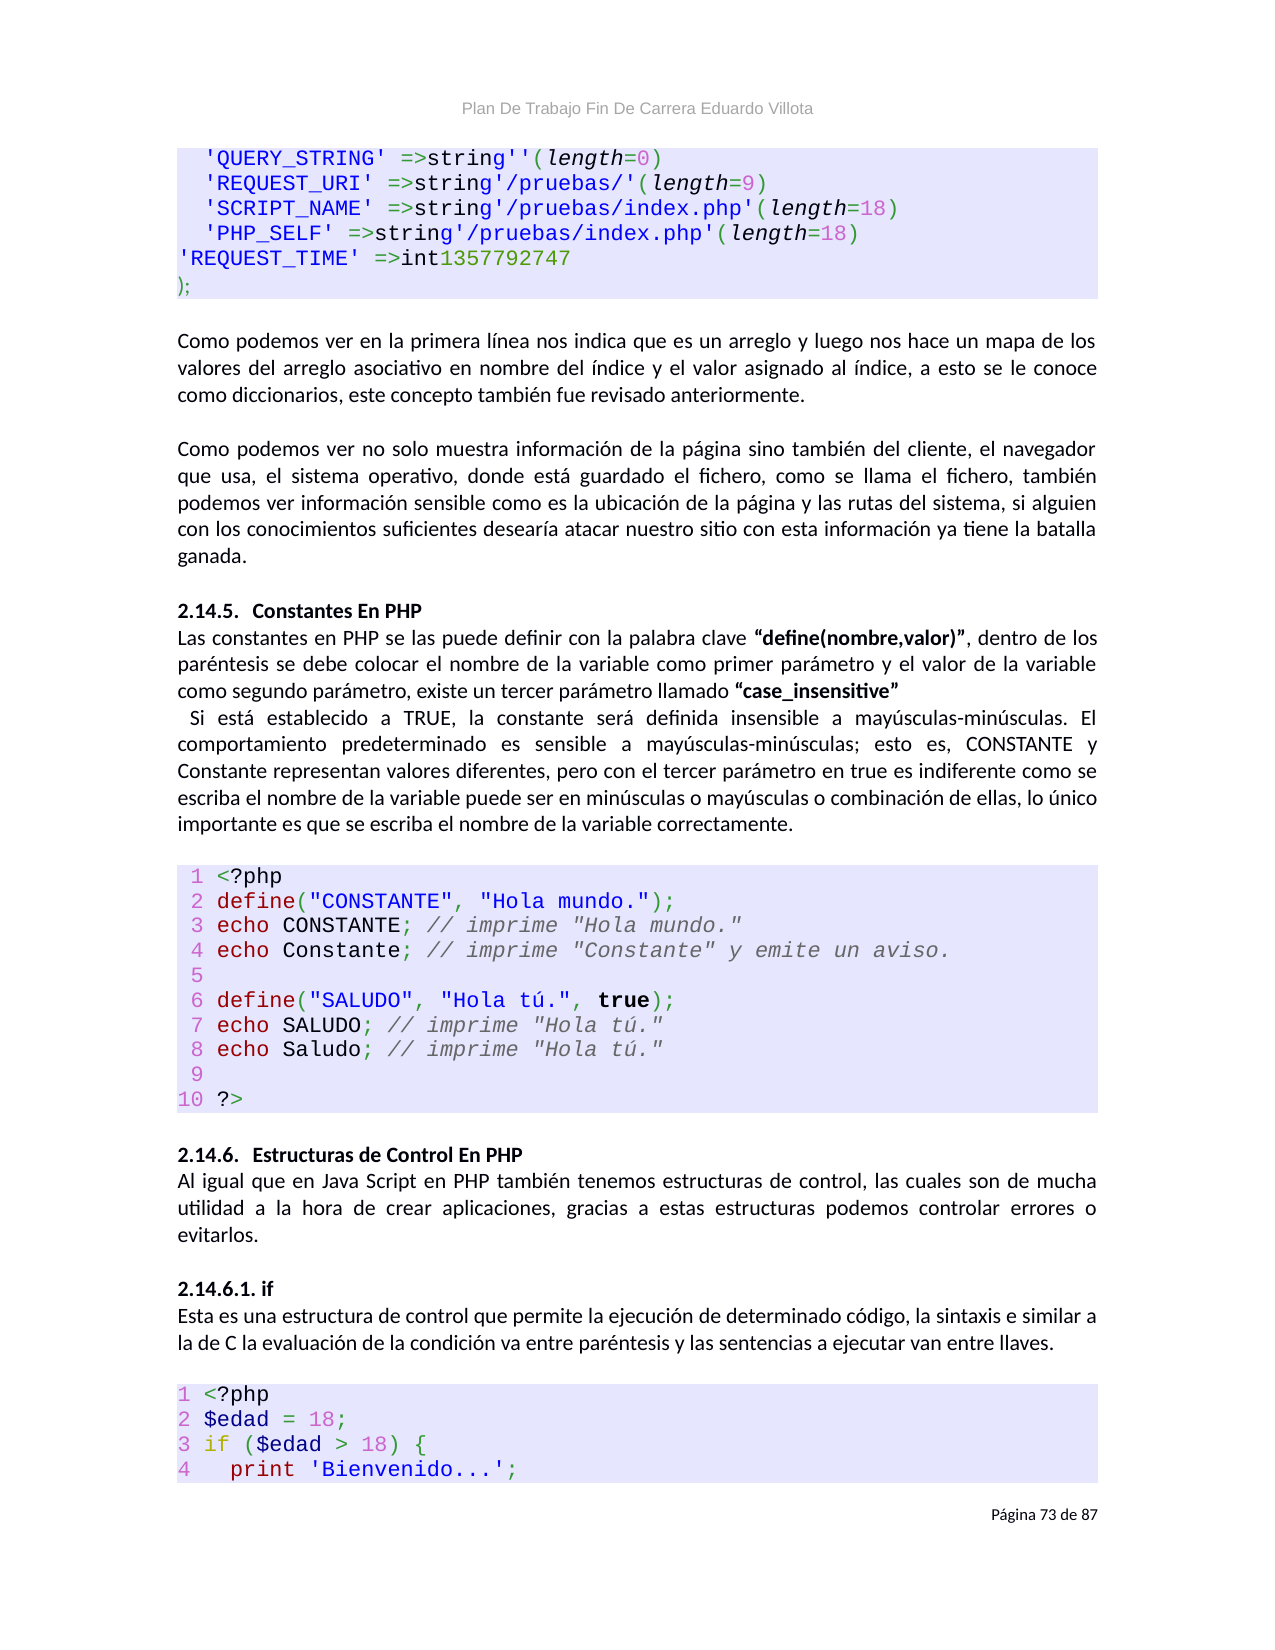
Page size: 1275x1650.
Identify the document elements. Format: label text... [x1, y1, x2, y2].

text 2 define("CONSTANTE", "Hola mundo."); [177, 890, 1098, 914]
text 'REQUEST_TIME' =>int1357792747 [177, 247, 1098, 272]
text 'REQUEST_URI' =>string'/pruebas/'(length=9) [177, 172, 1098, 197]
text Como podemos ver en la primera línea nos indica que es un arreglo y luego nos hace un mapa de los valores del arreglo asociativo en nombre del índice y el valor asignado al índice, a esto se le conoce como diccionarios, este concepto también fue revisado anteriormente. [177, 328, 1098, 408]
text 'SCRIPT_NAME' =>string'/pruebas/index.php'(length=18) [177, 197, 1098, 222]
text 5 [177, 964, 1098, 989]
text Las constantes en PHP se las puede definir con la palabra clave “define(nombre,valor)”, dentro de los paréntesis se debe colocar el nombre de la variable como primer parámetro y el valor de la variable como segundo parámetro, existe un tercer parámetro llamado “case_insensitive” [177, 624, 1098, 704]
text Al igual que en Java Script en PHP también tenemos estructuras de control, las cuales son de mucha utilidad a la hora de crear aplicaciones, gracias a estas estructuras podemos controlar errores o evitarlos. [177, 1168, 1098, 1248]
text 6 define("SALUDO", "Hola tú.", true); [177, 989, 1098, 1014]
text 8 echo Saludo; // imprime "Hola tú." [177, 1038, 1098, 1063]
text 2.14.6.1. if [177, 1276, 1098, 1302]
text 4 print 'Bienvenido...'; [177, 1458, 1098, 1483]
text 9 [177, 1063, 1098, 1088]
text 7 echo SALUDO; // imprime "Hola tú." [177, 1014, 1098, 1038]
text 2.14.6. Estructuras de Control En PHP [177, 1141, 1098, 1168]
text 4 echo Constante; // imprime "Constante" y emite un aviso. [177, 939, 1098, 964]
text 1 <?php [177, 865, 1098, 890]
text 3 if ($edad > 18) { [177, 1433, 1098, 1458]
text 'QUERY_STRING' =>string''(length=0) [177, 148, 1098, 172]
text 2.14.5. Constantes En PHP [177, 597, 1098, 624]
text 3 echo CONSTANTE; // imprime "Hola mundo." [177, 914, 1098, 939]
text 1 <?php [177, 1384, 1098, 1408]
text 2 $edad = 18; [177, 1408, 1098, 1433]
text Esta es una estructura de control que permite la ejecución de determinado código, la sintaxis e similar a la de C la evaluación de la condición va entre paréntesis y las sentencias a ejecutar van entre llaves. [177, 1302, 1098, 1356]
text 'PHP_SELF' =>string'/pruebas/index.php'(length=18) [177, 222, 1098, 247]
text 10 ?> [177, 1088, 1098, 1113]
text Si está establecido a TRUE, la constante será definida insensible a mayúsculas-minúsculas. El comportamiento predeterminado es sensible a mayúsculas-minúsculas; esto es, CONSTANTE y Constante representan valores diferentes, pero con el tercer parámetro en true es indiferente como se escriba el nombre de la variable puede ser en minúsculas o mayúsculas o combinación de ellas, lo único importante es que se escriba el nombre de la variable correctamente. [177, 704, 1098, 837]
text Como podemos ver no solo muestra información de la página sino también del cliente, el navegador que usa, el sistema operativo, donde está guardado el fichero, como se llama el fichero, también podemos ver información sensible como es la ubicación de la página y las rutas del sistema, si alguien con los conocimientos suficientes desearía atacar nuestro sitio con esta información ya tiene la batalla ganada. [177, 436, 1098, 569]
text ); [177, 272, 1098, 299]
